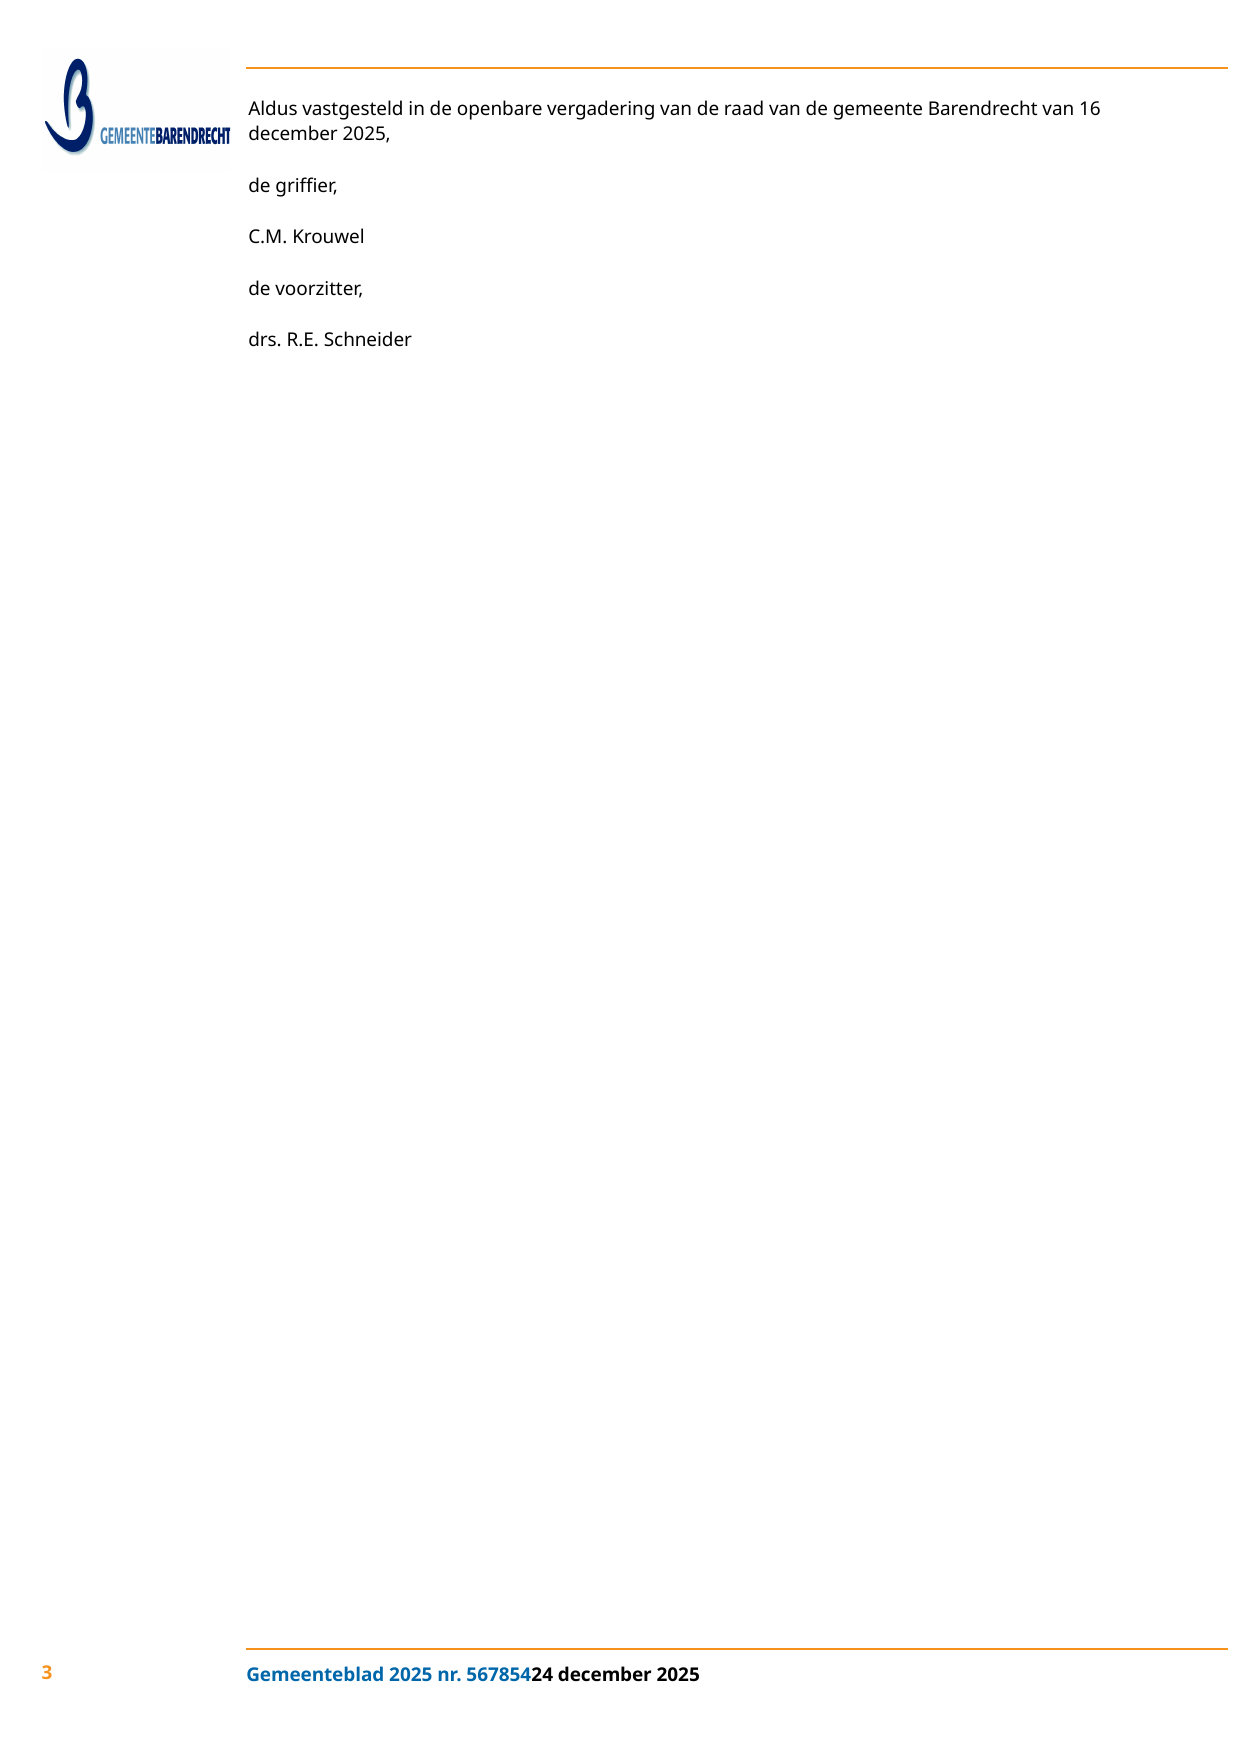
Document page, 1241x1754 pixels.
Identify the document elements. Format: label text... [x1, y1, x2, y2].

picture [41, 47, 231, 172]
text Aldus vastgesteld in de openbare vergadering van de raad van de gemeente Barendrecht van 16 december 2025, [248, 95, 1152, 146]
text de griffier, [248, 172, 1152, 198]
text de voorzitter, [248, 275, 1152, 301]
text drs. R.E. Schneider [248, 326, 1152, 352]
text C.M. Krouwel [248, 223, 1152, 249]
